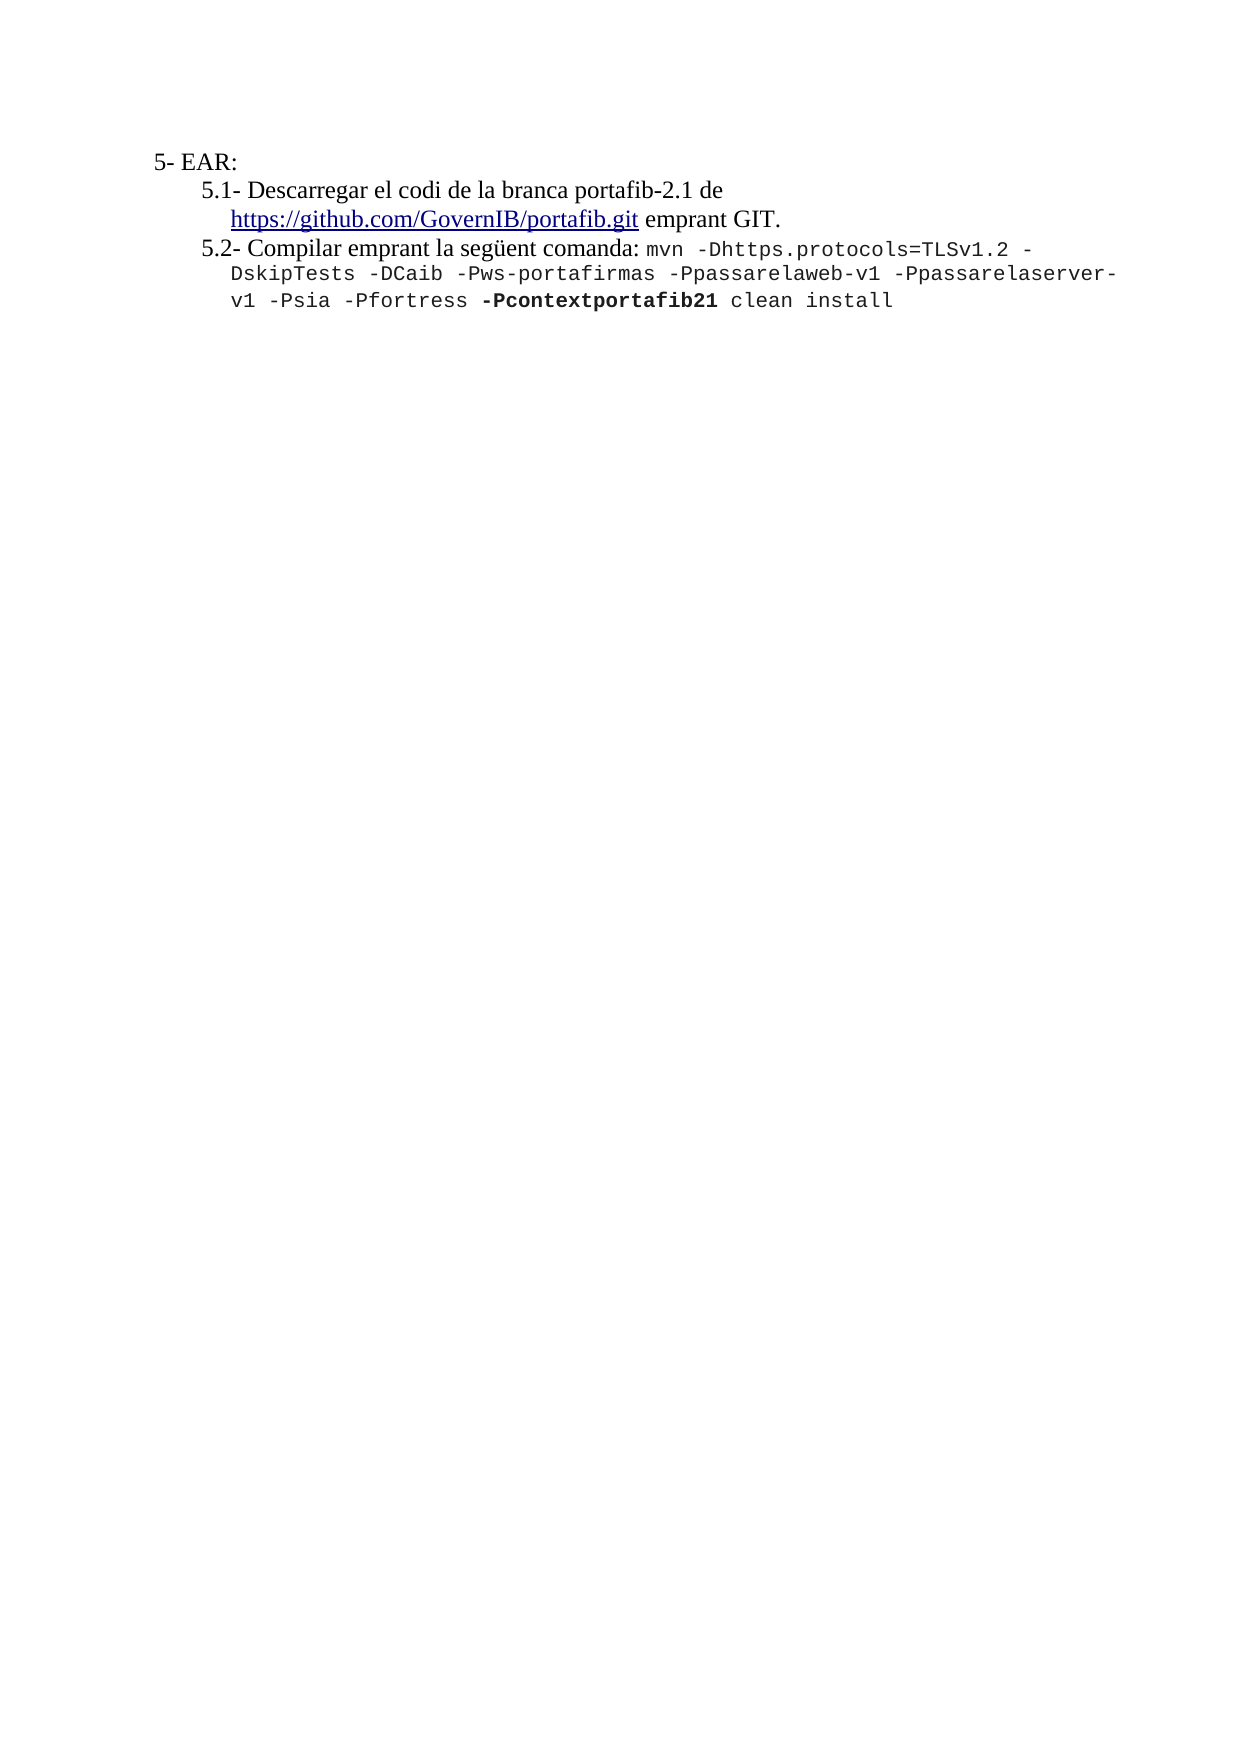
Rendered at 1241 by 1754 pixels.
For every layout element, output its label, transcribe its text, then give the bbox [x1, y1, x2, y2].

list Compilar emprant la següent comanda: mvn -Dhttps.protocols=TLSv1.2 -DskipTests -DCaib -Pws-portafirmas -Ppassarelaweb-v1 -Ppassarelaserver-v1 -Psia -Pfortress -Pcontextportafib21 clean install [195, 233, 1122, 315]
list Descarregar el codi de la branca portafib-2.1 de https://github.com/GovernIB/portafib.git emprant GIT. [195, 176, 1122, 233]
list EAR: [153, 147, 1122, 176]
